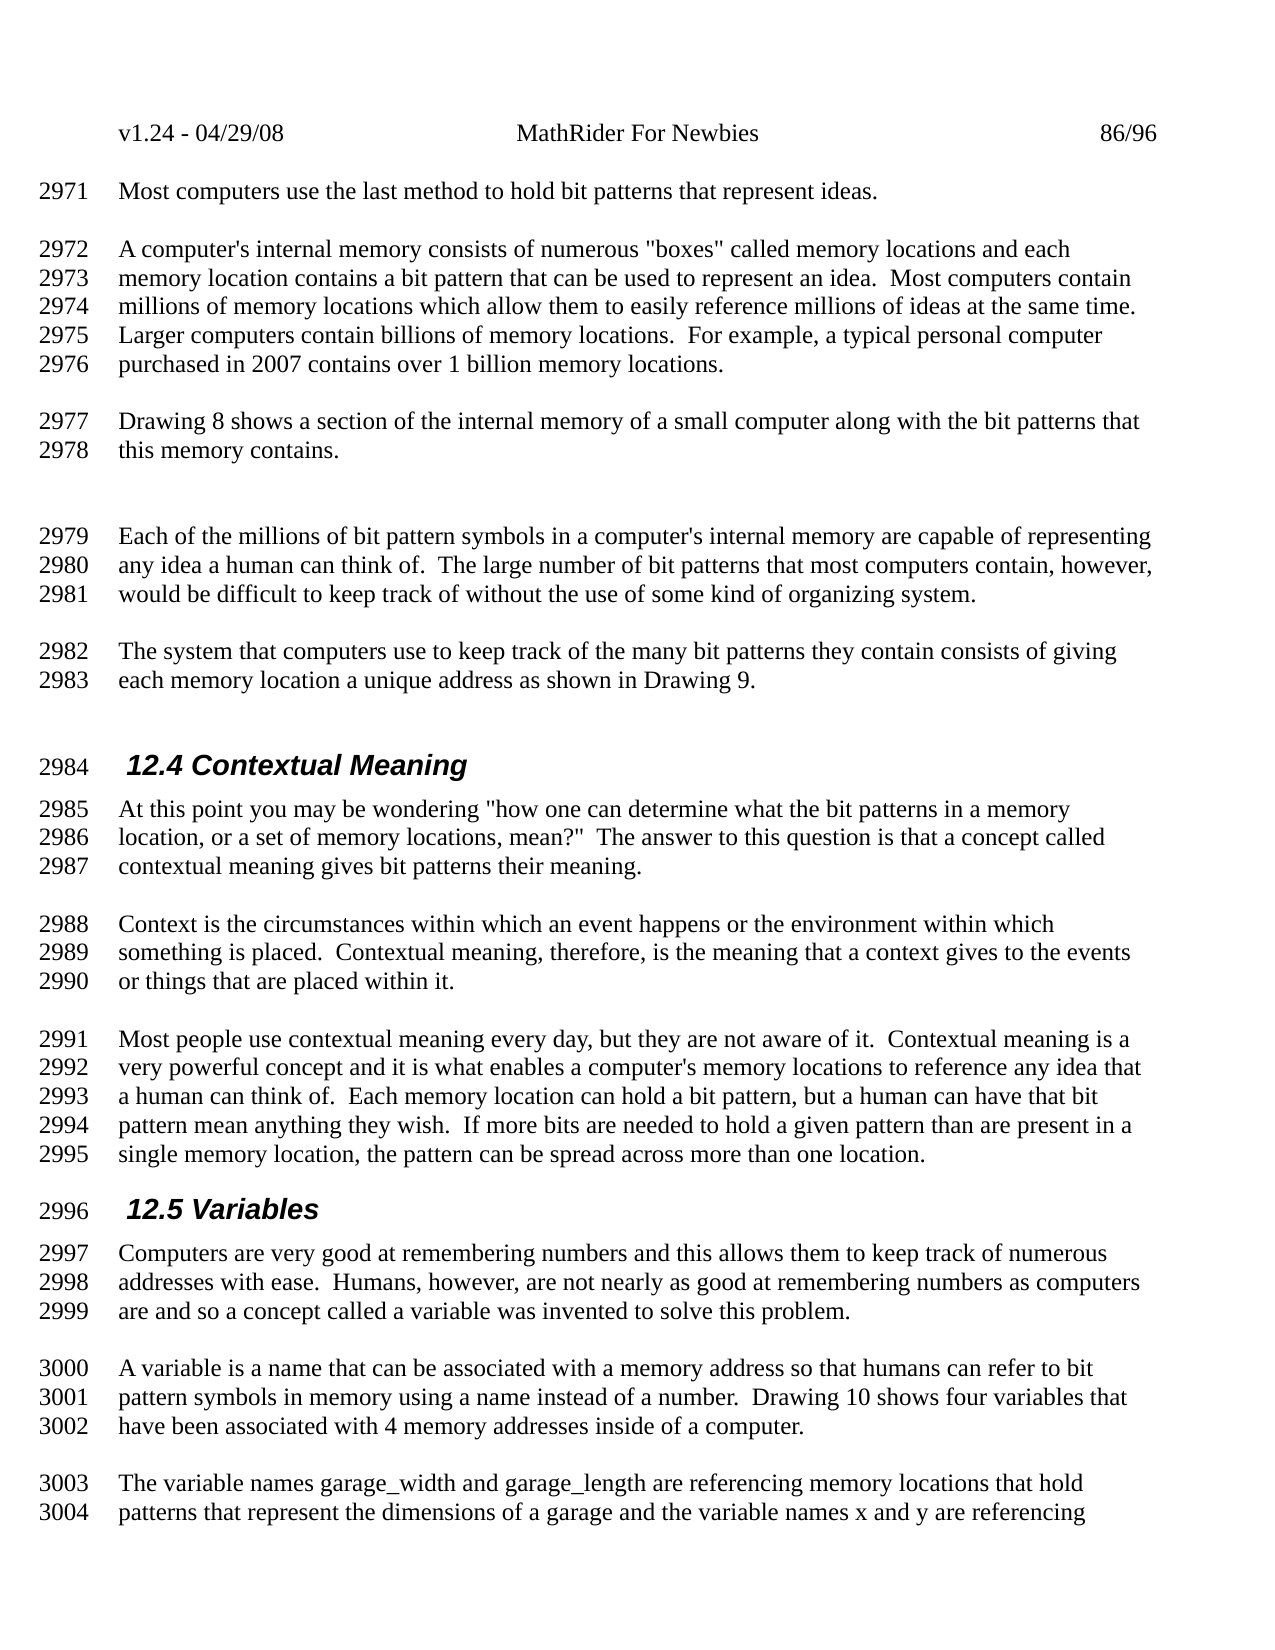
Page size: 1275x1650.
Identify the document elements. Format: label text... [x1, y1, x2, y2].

text Each of the millions of bit pattern symbols in a computer's internal memory are capable of representing any idea a human can think of. The large number of bit patterns that most computers contain, however, would be difficult to keep track of without the use of some kind of organizing system. [118, 521, 1157, 608]
text Most computers use the last method to hold bit patterns that represent ideas. [118, 176, 1157, 205]
subtitle 12.4 Contextual Meaning [118, 748, 1157, 781]
text Context is the circumstances within which an event happens or the environment within which something is placed. Contextual meaning, therefore, is the meaning that a context gives to the events or things that are placed within it. [118, 909, 1157, 995]
text The variable names garage_width and garage_length are referencing memory locations that hold patterns that represent the dimensions of a garage and the variable names x and y are referencing [118, 1468, 1157, 1526]
text Computers are very good at remembering numbers and this allows them to keep track of numerous addresses with ease. Humans, however, are not nearly as good at remembering numbers as computers are and so a concept called a variable was invented to solve this problem. [118, 1238, 1157, 1325]
text Drawing 8 shows a section of the internal memory of a small computer along with the bit patterns that this memory contains. [118, 406, 1157, 464]
text The system that computers use to keep track of the many bit patterns they contain consists of giving each memory location a unique address as shown in Drawing 9. [118, 636, 1157, 694]
text At this point you may be wondering "how one can determine what the bit patterns in a memory location, or a set of memory locations, mean?" The answer to this question is that a concept called contextual meaning gives bit patterns their meaning. [118, 794, 1157, 880]
text Most people use contextual meaning every day, but they are not aware of it. Contextual meaning is a very powerful concept and it is what enables a computer's memory locations to reference any idea that a human can think of. Each memory location can hold a bit pattern, but a human can have that bit pattern mean anything they wish. If more bits are needed to hold a given pattern than are present in a single memory location, the pattern can be spread across more than one location. [118, 1024, 1157, 1167]
subtitle 12.5 Variables [118, 1192, 1157, 1226]
text A computer's internal memory consists of numerous "boxes" called memory locations and each memory location contains a bit pattern that can be used to represent an idea. Most computers contain millions of memory locations which allow them to easily reference millions of ideas at the same time. Larger computers contain billions of memory locations. For example, a typical personal computer purchased in 2007 contains over 1 billion memory locations. [118, 234, 1157, 378]
text A variable is a name that can be associated with a memory address so that humans can refer to bit pattern symbols in memory using a name instead of a number. Drawing 10 shows four variables that have been associated with 4 memory addresses inside of a computer. [118, 1353, 1157, 1440]
